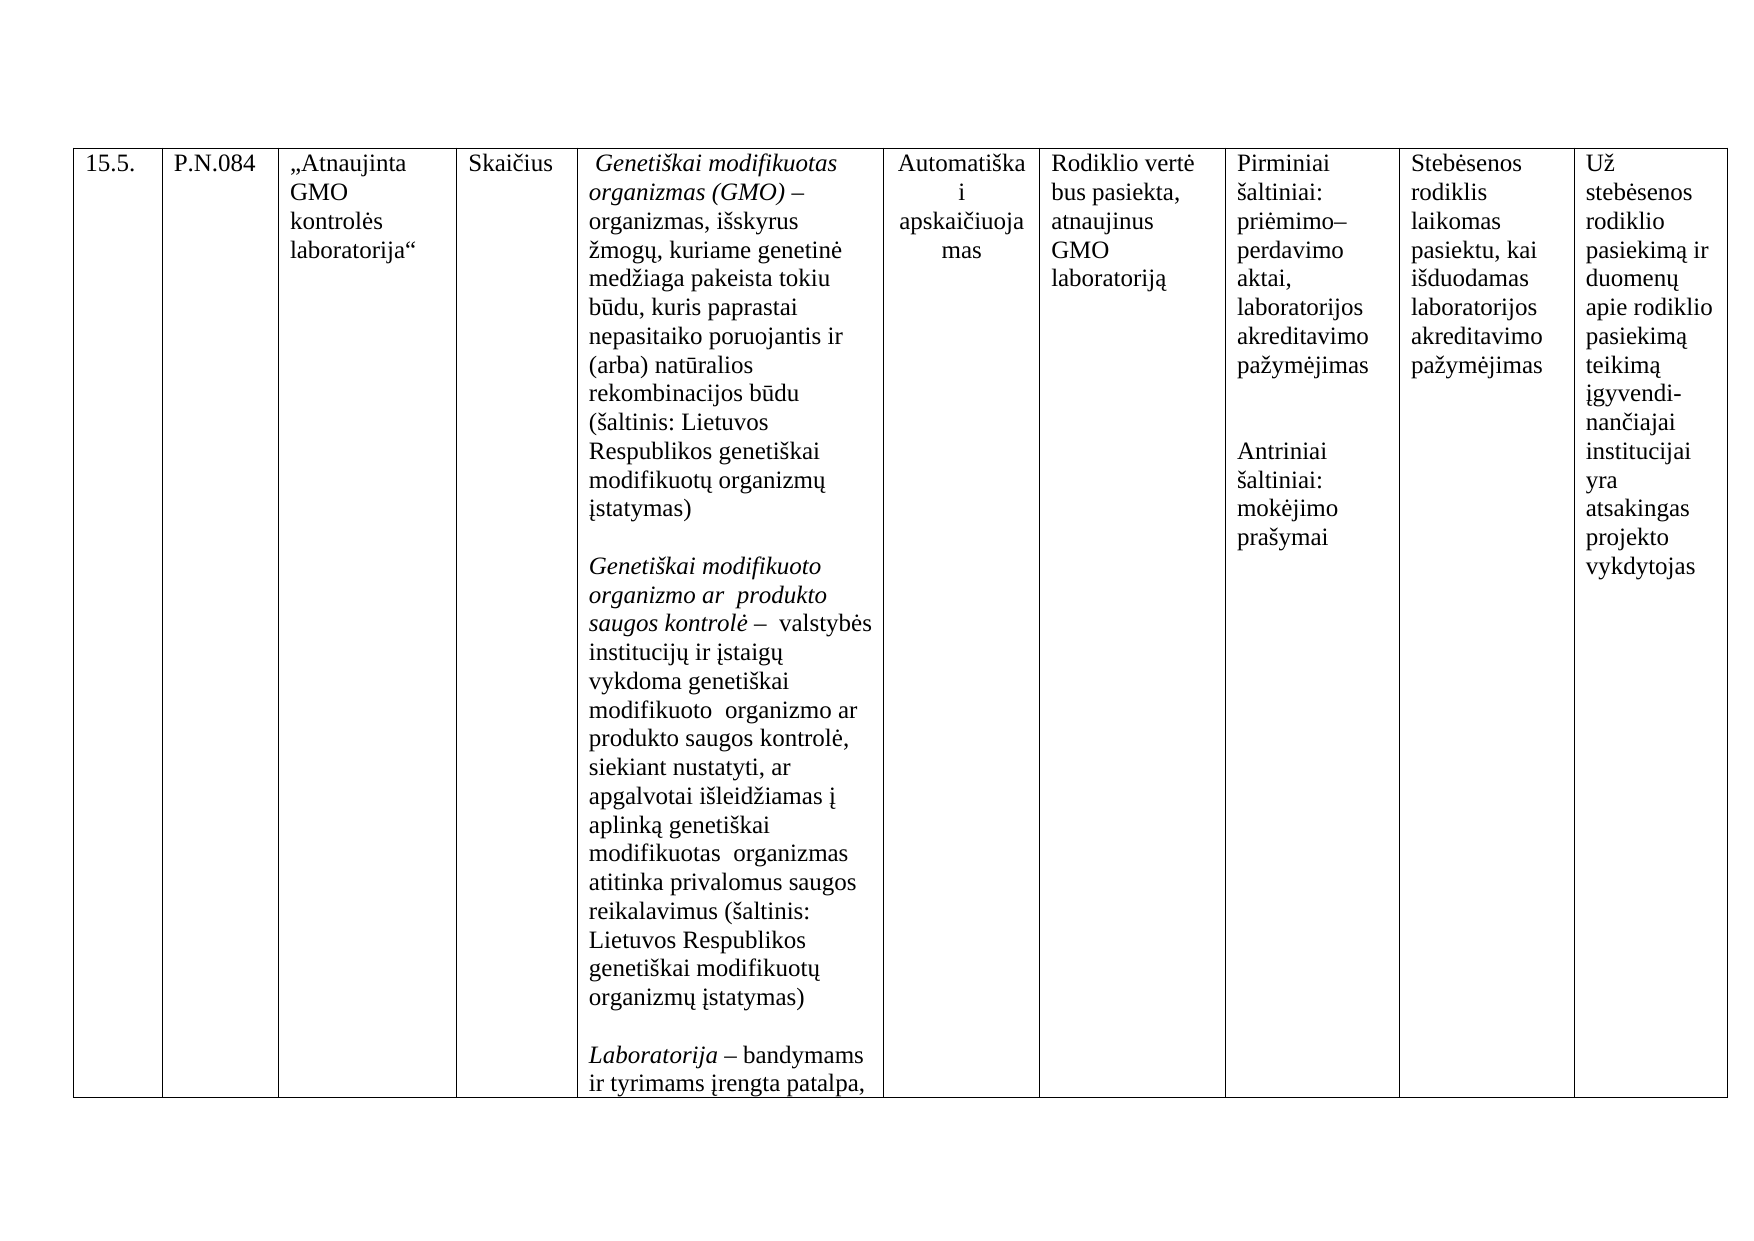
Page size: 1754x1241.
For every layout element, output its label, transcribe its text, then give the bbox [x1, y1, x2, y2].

table_cell Skaičius [457, 149, 577, 1097]
table_cell Genetiškai modifikuotas organizmas (GMO) – organizmas, išskyrus žmogų, kuriame genetinė medžiaga pakeista tokiu būdu, kuris paprastai nepasitaiko poruojantis ir (arba) natūralios rekombinacijos būdu (šaltinis: Lietuvos Respublikos genetiškai modifikuotų organizmų įstatymas) Genetiškai modifikuoto organizmo ar produkto saugos kontrolė – valstybės institucijų ir įstaigų vykdoma genetiškai modifikuoto organizmo ar produkto saugos kontrolė, siekiant nustatyti, ar apgalvotai išleidžiamas į aplinką genetiškai modifikuotas organizmas atitinka privalomus saugos reikalavimus (šaltinis: Lietuvos Respublikos genetiškai modifikuotų organizmų įstatymas) Laboratorija – bandymams ir tyrimams įrengta patalpa, [578, 149, 883, 1097]
table_cell „Atnaujinta GMO kontrolės laboratorija“ [279, 149, 456, 1097]
table_cell Automatiškai apskaičiuojamas [884, 149, 1039, 1097]
table_cell Stebėsenos rodiklis laikomas pasiektu, kai išduodamas laboratorijos akreditavimo pažymėjimas [1400, 149, 1574, 1097]
table_cell Rodiklio vertė bus pasiekta, atnaujinus GMO laboratoriją [1040, 149, 1225, 1097]
table_cell Pirminiai šaltiniai: priėmimo–perdavimo aktai, laboratorijos akreditavimo pažymėjimas Antriniai šaltiniai: mokėjimo prašymai [1226, 149, 1399, 1097]
table_cell P.N.084 [163, 149, 278, 1097]
table_cell 15.5. [74, 149, 162, 1097]
table_cell Už stebėsenos rodiklio pasiekimą ir duomenų apie rodiklio pasiekimą teikimą įgyvendi-nančiajai institucijai yra atsakingas projekto vykdytojas [1575, 149, 1727, 1097]
